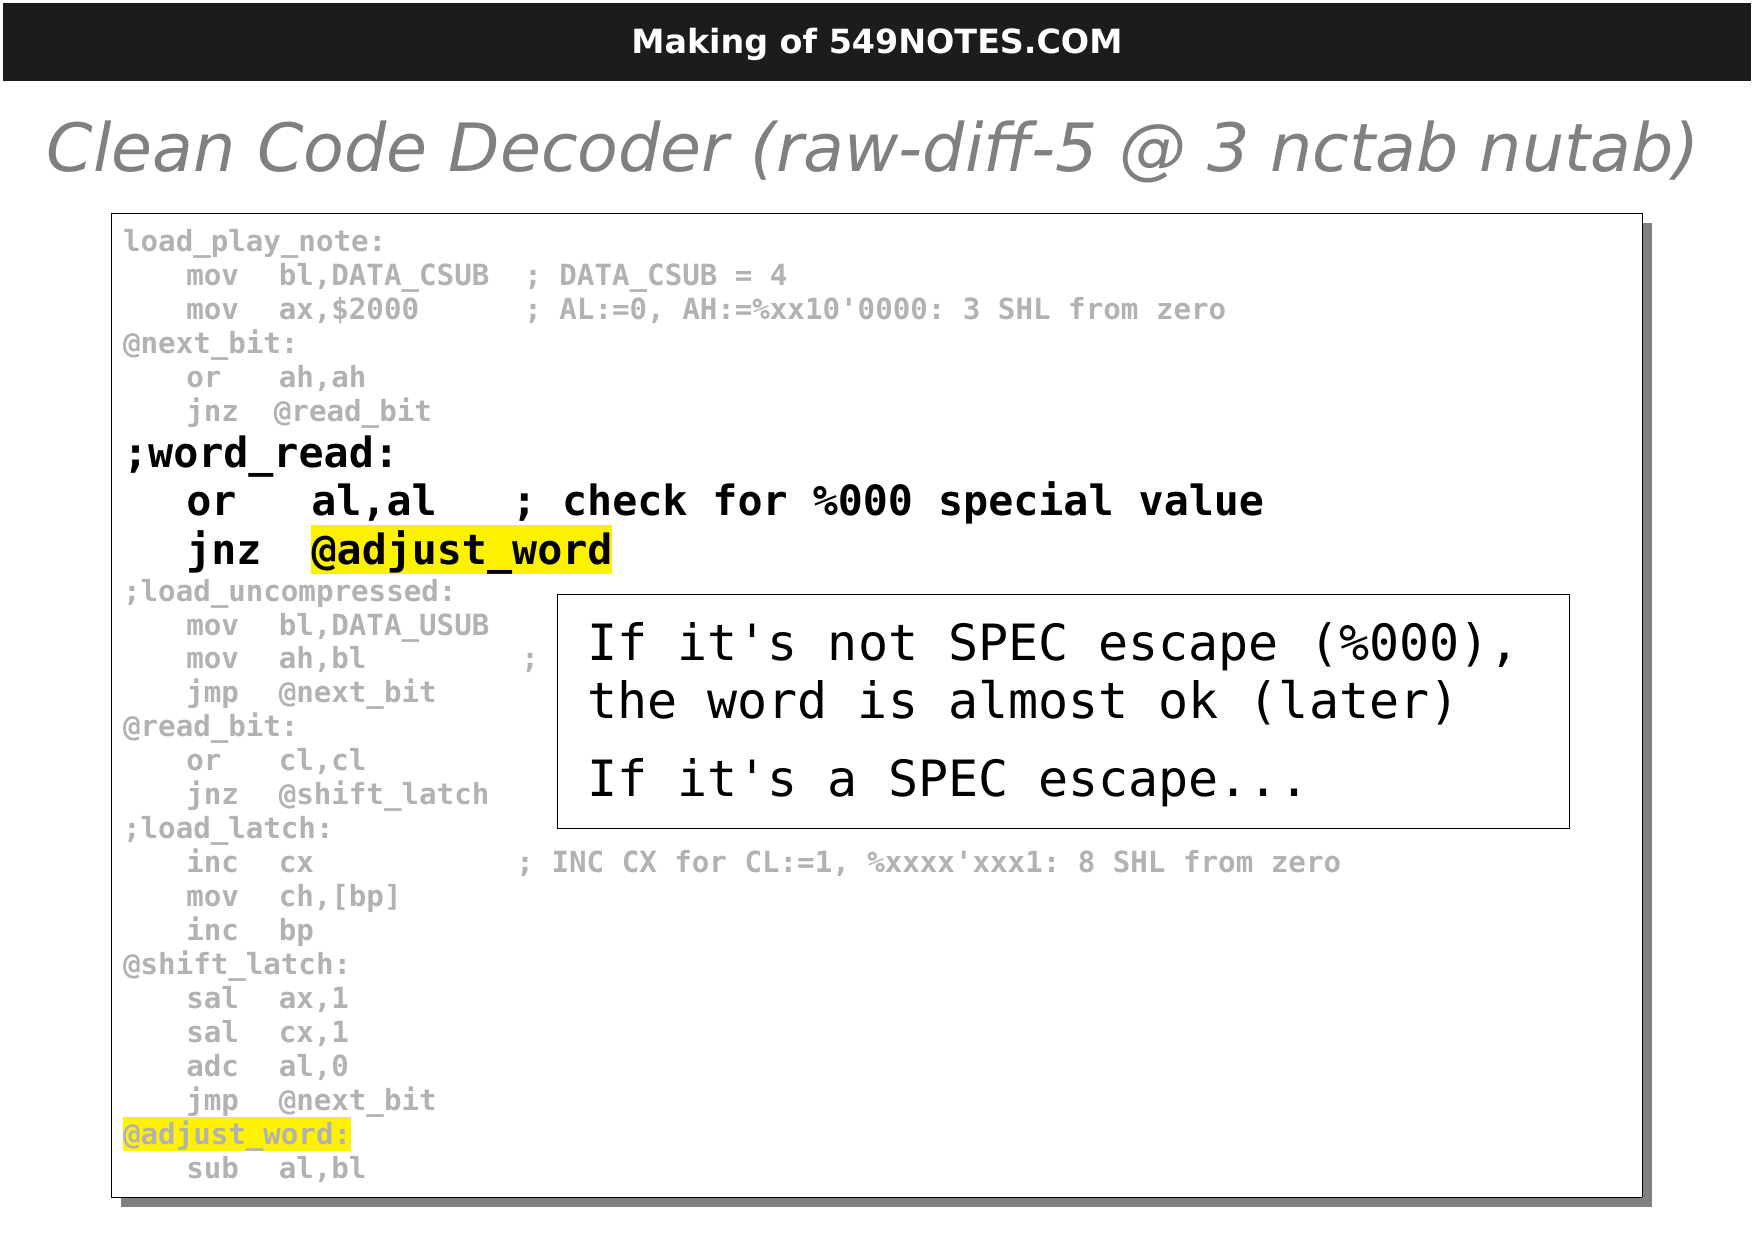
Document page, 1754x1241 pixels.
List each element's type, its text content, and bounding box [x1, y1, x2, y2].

text Clean Code Decoder (raw-diff-5 @ 3 nctab nutab) [3, 110, 1751, 188]
table_header load_play_note: mov bl,DATA_CSUB ; DATA_CSUB = 4 mov ax,$2000 ; AL:=0, AH:=%xx10'0000: 3 SHL from zero @next_bit: or ah,ah jnz @read_bit ;word_read: or al,al ; check for %000 special value jnz @adjust_word ;load_uncompressed: mov bl,DATA_USUB ; 42, also a good value for bit counter mov ah,bl ; %xxxx'xx10: 7 SHL from zero jmp @next_bit @read_bit: or cl,cl jnz @shift_latch ;load_latch: inc cx ; INC CX for CL:=1, %xxxx'xxx1: 8 SHL from zero mov ch,[bp] inc bp @shift_latch: sal ax,1 sal cx,1 adc al,0 jmp @next_bit @adjust_word: sub al,bl [105, 207, 1658, 1213]
